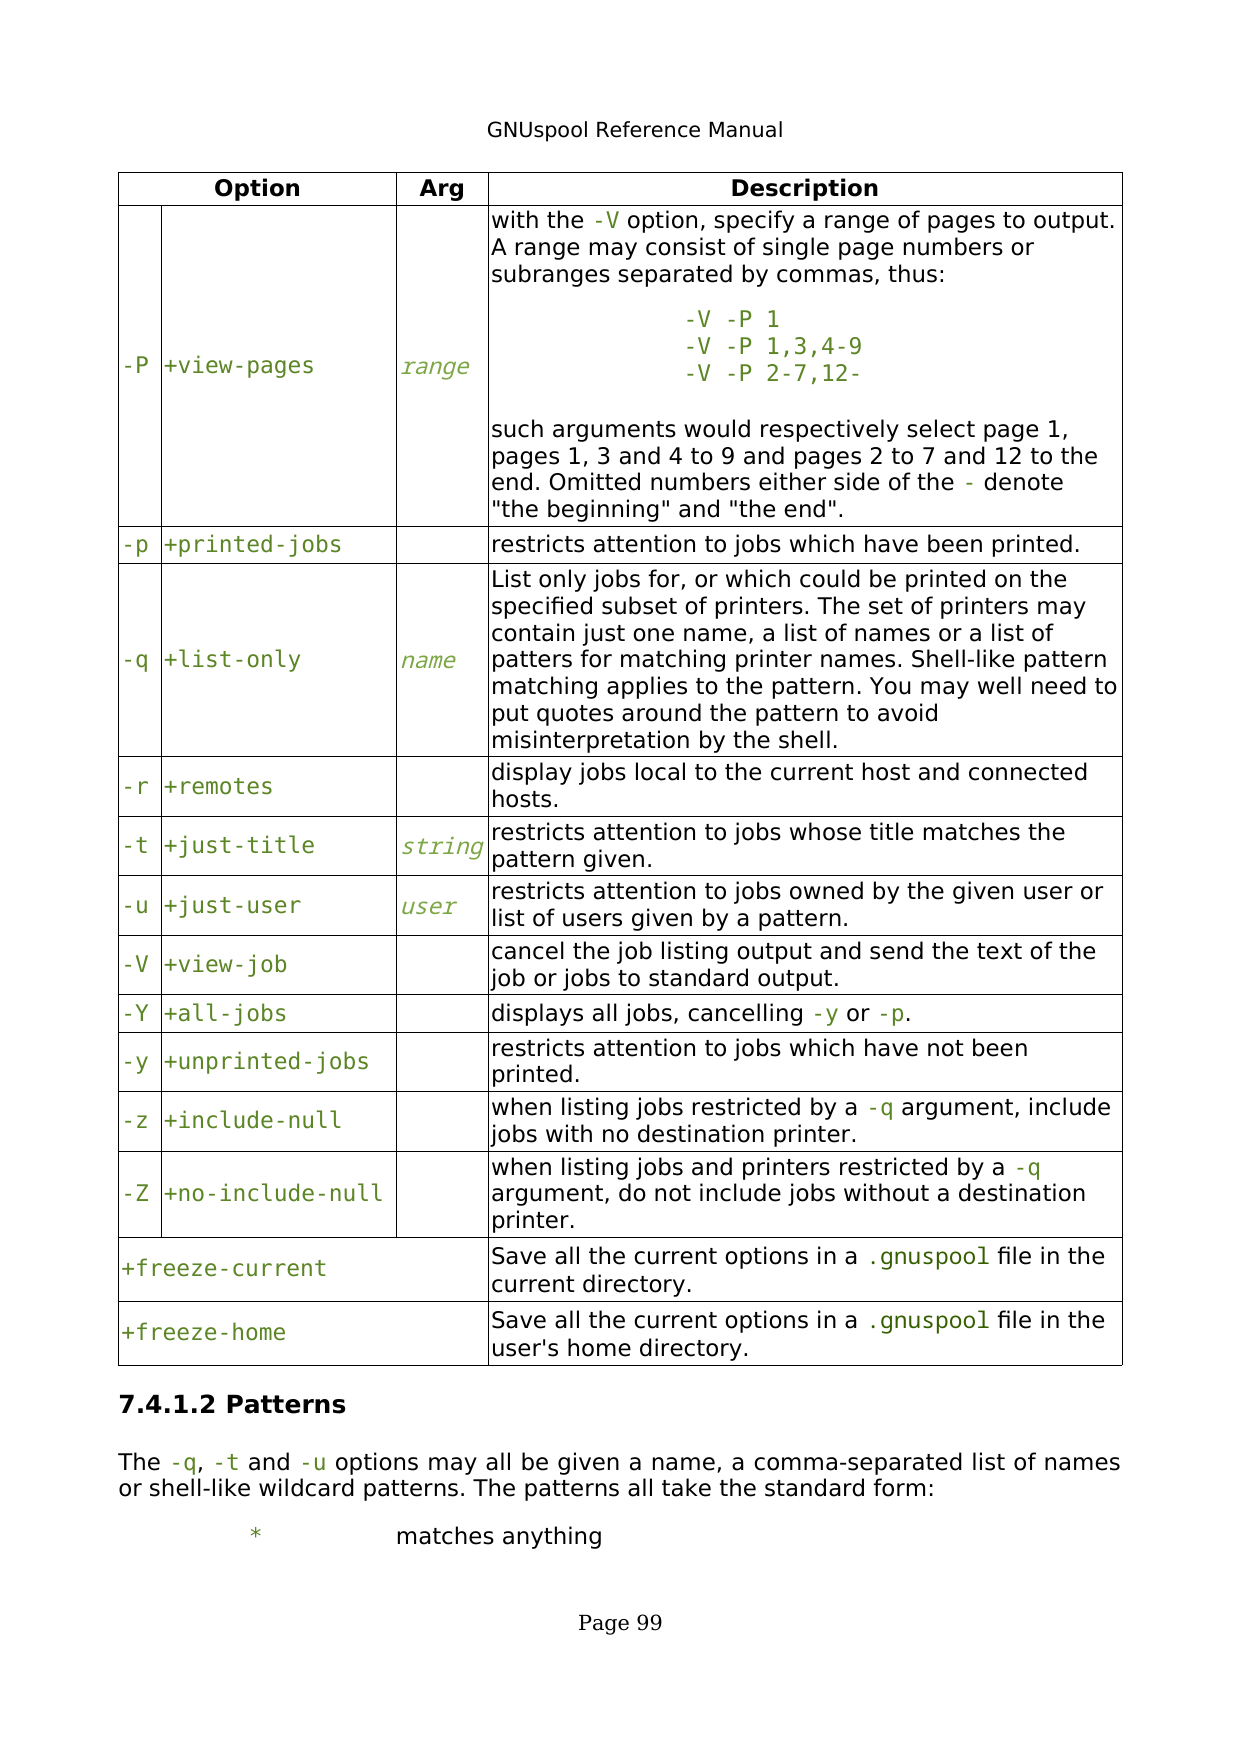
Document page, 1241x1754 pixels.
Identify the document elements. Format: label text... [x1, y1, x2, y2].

table_cell [397, 936, 488, 994]
table_cell -z [119, 1092, 161, 1151]
table_cell Save all the current options in a .gnuspool file in the user's home directory. [489, 1302, 1122, 1365]
table_cell -q [119, 564, 161, 756]
table_cell restricts attention to jobs whose title matches the pattern given. [489, 817, 1122, 875]
table_cell restricts attention to jobs which have been printed. [489, 527, 1122, 563]
table_cell -Z [119, 1152, 161, 1237]
table_cell -y [119, 1033, 161, 1091]
table_cell [397, 1033, 488, 1091]
table_cell [397, 757, 488, 816]
table_cell +printed-jobs [162, 527, 396, 563]
table_cell Save all the current options in a .gnuspool file in the current directory. [489, 1238, 1122, 1301]
table_cell +just-user [162, 876, 396, 935]
table_cell +just-title [162, 817, 396, 875]
table_cell +view-pages [162, 206, 396, 526]
table_header Arg [397, 173, 488, 205]
table_cell restricts attention to jobs which have not been printed. [489, 1033, 1122, 1091]
table_cell with the -V option, specify a range of pages to output. A range may consist of single page numbers or subranges separated by commas, thus: -V -P 1 -V -P 1,3,4-9 -V -P 2-7,12- such arguments would respectively select page 1, pages 1, 3 and 4 to 9 and pages 2 to 7 and 12 to the end. Omitted numbers either side of the - denote "the beginning" and "the end". [489, 206, 1122, 526]
table_cell name [397, 564, 488, 756]
table_cell -r [119, 757, 161, 816]
table_cell displays all jobs, cancelling -y or -p. [489, 995, 1122, 1032]
table_cell -Y [119, 995, 161, 1032]
table_header * [246, 1521, 393, 1553]
table_cell -V [119, 936, 161, 994]
table_cell -u [119, 876, 161, 935]
table_cell [397, 1152, 488, 1237]
table_header Description [489, 173, 1122, 205]
table_cell +freeze-current [119, 1238, 488, 1301]
table_cell -p [119, 527, 161, 563]
table_cell range [397, 206, 488, 526]
table_cell user [397, 876, 488, 935]
table_cell +all-jobs [162, 995, 396, 1032]
table_header Option [119, 173, 396, 205]
table_cell [397, 995, 488, 1032]
table_cell +no-include-null [162, 1152, 396, 1237]
text The -q, -t and -u options may all be given a name, a comma-separated list of names or shell-like wildcard patterns. The patterns all take the standard form: [118, 1449, 1122, 1502]
table_cell -t [119, 817, 161, 875]
table_cell [397, 1092, 488, 1151]
table_cell -P [119, 206, 161, 526]
table_cell string [397, 817, 488, 875]
table_cell display jobs local to the current host and connected hosts. [489, 757, 1122, 816]
table_cell +freeze-home [119, 1302, 488, 1365]
table_cell List only jobs for, or which could be printed on the specified subset of printers. The set of printers may contain just one name, a list of names or a list of patters for matching printer names. Shell-like pattern matching applies to the pattern. You may well need to put quotes around the pattern to avoid misinterpretation by the shell. [489, 564, 1122, 756]
table_cell cancel the job listing output and send the text of the job or jobs to standard output. [489, 936, 1122, 994]
table_header matches anything [393, 1521, 1121, 1553]
table_cell +unprinted-jobs [162, 1033, 396, 1091]
table_cell when listing jobs restricted by a -q argument, include jobs with no destination printer. [489, 1092, 1122, 1151]
table_cell +remotes [162, 757, 396, 816]
table_cell [397, 527, 488, 563]
table_cell restricts attention to jobs owned by the given user or list of users given by a pattern. [489, 876, 1122, 935]
subtitle Patterns [118, 1390, 1122, 1419]
table_cell +list-only [162, 564, 396, 756]
table_cell +include-null [162, 1092, 396, 1151]
table_cell +view-job [162, 936, 396, 994]
table_cell when listing jobs and printers restricted by a -q argument, do not include jobs without a destination printer. [489, 1152, 1122, 1237]
